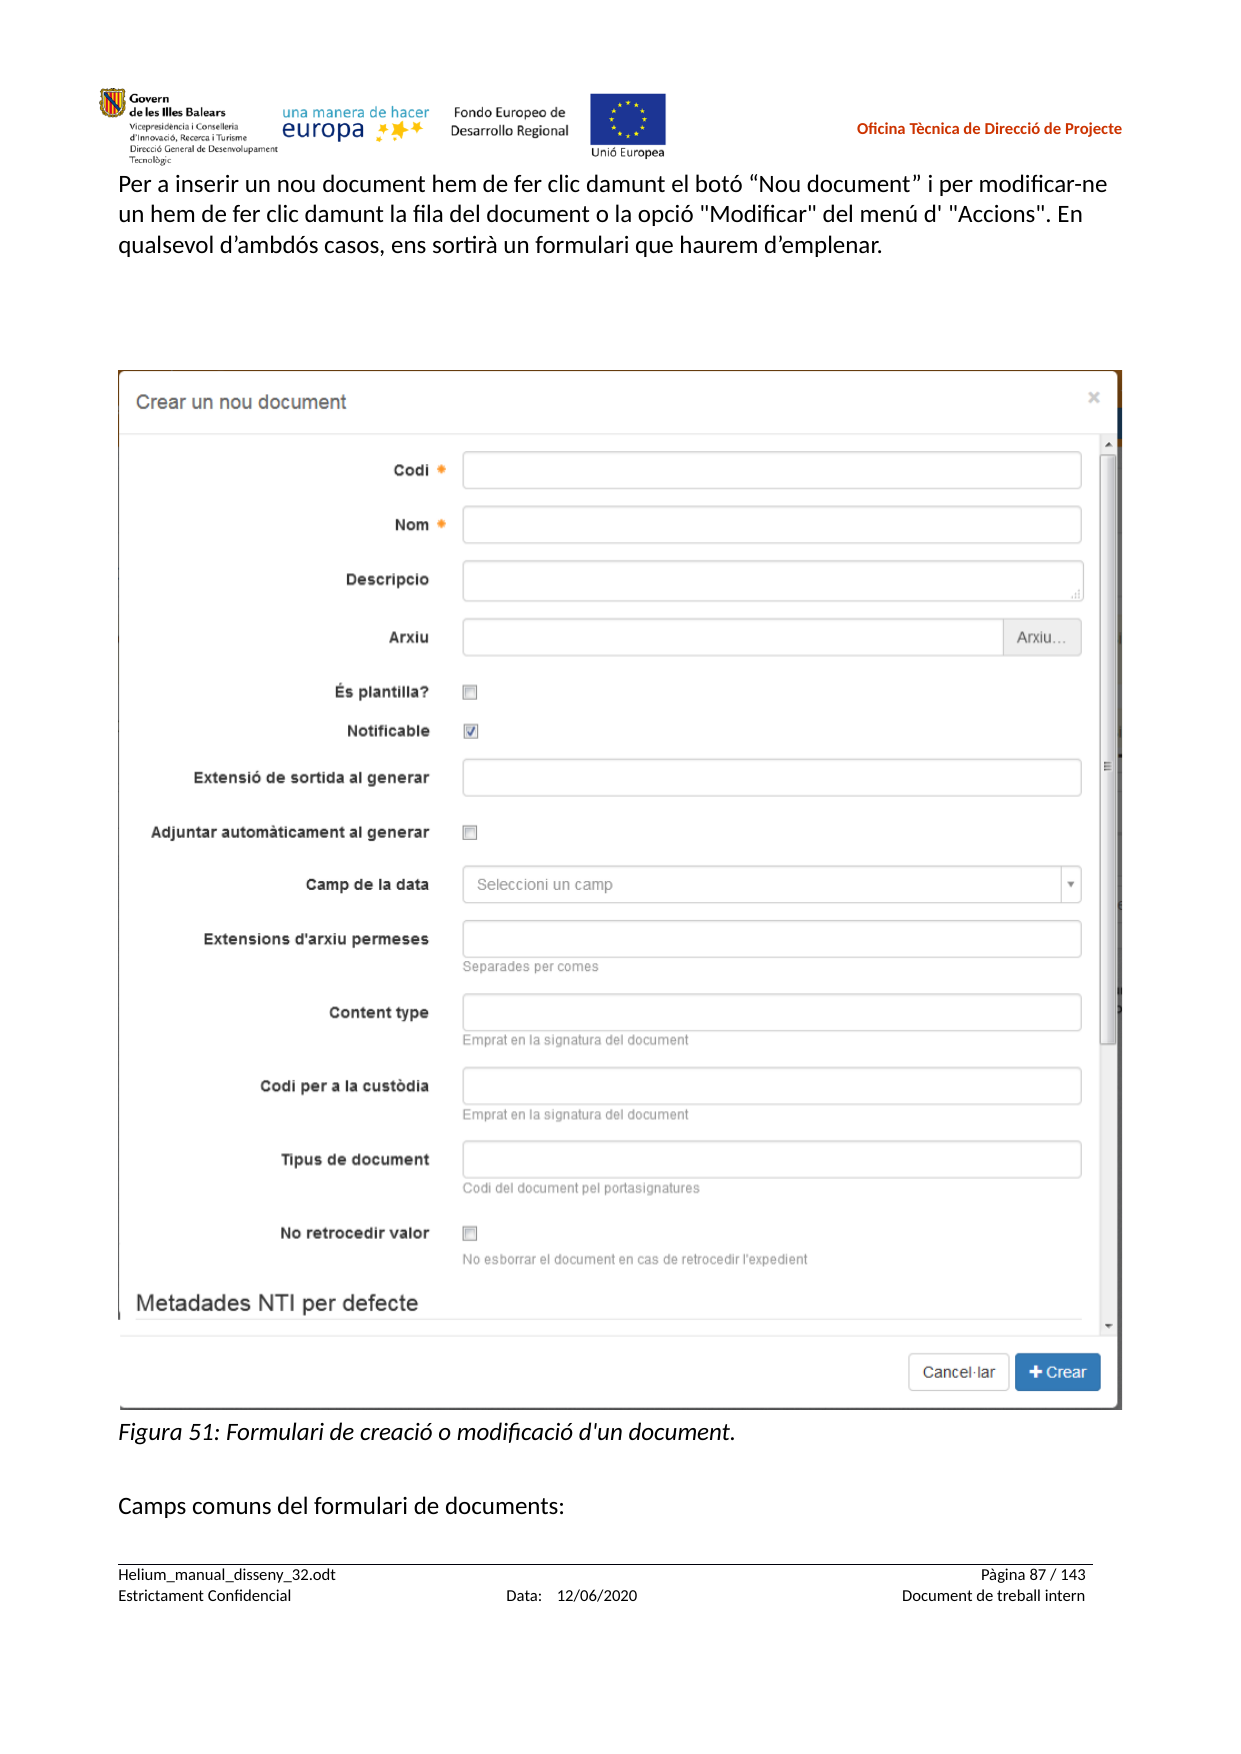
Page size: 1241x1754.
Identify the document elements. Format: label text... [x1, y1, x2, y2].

text Per a inserir un nou document hem de fer clic damunt el botó “Nou document” i per modificar-ne un hem de fer clic damunt la fila del document o la opció "Modificar" del menú d' "Accions". En qualsevol d’ambdós casos, ens sortirà un formulari que haurem d’emplenar. [118, 168, 1122, 259]
text Figura 51: Formulari de creació o modificació d'un document. [118, 1410, 1122, 1447]
text Camps comuns del formulari de documents: [118, 1490, 1122, 1520]
picture [118, 370, 1123, 1410]
picture [99, 87, 668, 166]
